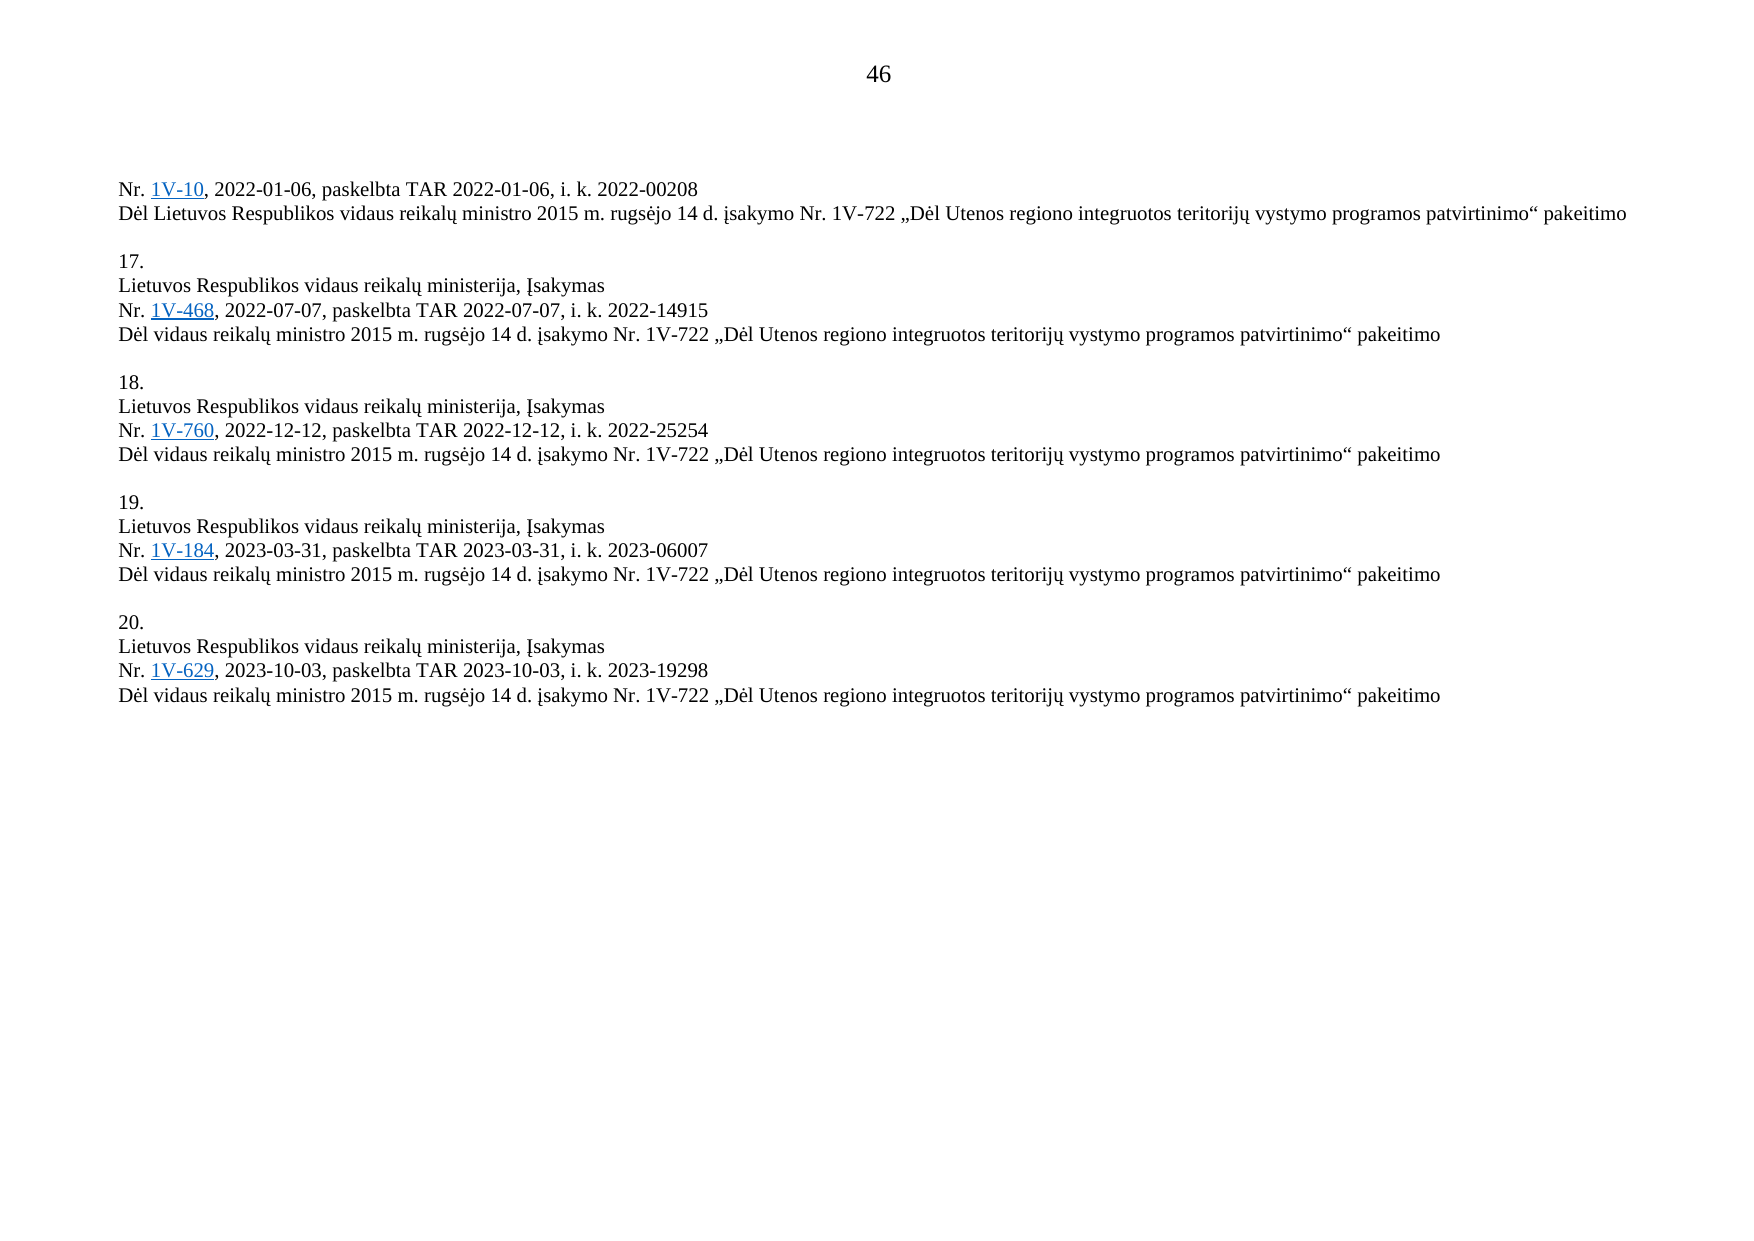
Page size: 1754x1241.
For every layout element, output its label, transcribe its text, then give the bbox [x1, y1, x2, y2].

text Dėl vidaus reikalų ministro 2015 m. rugsėjo 14 d. įsakymo Nr. 1V-722 „Dėl Utenos regiono integruotos teritorijų vystymo programos patvirtinimo“ pakeitimo [118, 322, 1639, 346]
text Nr. 1V-10, 2022-01-06, paskelbta TAR 2022-01-06, i. k. 2022-00208 [118, 177, 1639, 201]
text Lietuvos Respublikos vidaus reikalų ministerija, Įsakymas [118, 273, 1639, 297]
text Dėl Lietuvos Respublikos vidaus reikalų ministro 2015 m. rugsėjo 14 d. įsakymo Nr. 1V-722 „Dėl Utenos regiono integruotos teritorijų vystymo programos patvirtinimo“ pakeitimo [118, 201, 1639, 225]
text 17. [118, 249, 1639, 273]
text 19. [118, 490, 1639, 514]
text Nr. 1V-184, 2023-03-31, paskelbta TAR 2023-03-31, i. k. 2023-06007 [118, 538, 1639, 562]
text Lietuvos Respublikos vidaus reikalų ministerija, Įsakymas [118, 394, 1639, 418]
text Lietuvos Respublikos vidaus reikalų ministerija, Įsakymas [118, 634, 1639, 658]
text Dėl vidaus reikalų ministro 2015 m. rugsėjo 14 d. įsakymo Nr. 1V-722 „Dėl Utenos regiono integruotos teritorijų vystymo programos patvirtinimo“ pakeitimo [118, 442, 1639, 466]
text Nr. 1V-468, 2022-07-07, paskelbta TAR 2022-07-07, i. k. 2022-14915 [118, 297, 1639, 322]
text 20. [118, 610, 1639, 634]
text Lietuvos Respublikos vidaus reikalų ministerija, Įsakymas [118, 514, 1639, 538]
text Nr. 1V-629, 2023-10-03, paskelbta TAR 2023-10-03, i. k. 2023-19298 [118, 658, 1639, 682]
text Dėl vidaus reikalų ministro 2015 m. rugsėjo 14 d. įsakymo Nr. 1V-722 „Dėl Utenos regiono integruotos teritorijų vystymo programos patvirtinimo“ pakeitimo [118, 562, 1639, 586]
text 18. [118, 370, 1639, 394]
text Nr. 1V-760, 2022-12-12, paskelbta TAR 2022-12-12, i. k. 2022-25254 [118, 418, 1639, 442]
text Dėl vidaus reikalų ministro 2015 m. rugsėjo 14 d. įsakymo Nr. 1V-722 „Dėl Utenos regiono integruotos teritorijų vystymo programos patvirtinimo“ pakeitimo [118, 682, 1639, 707]
